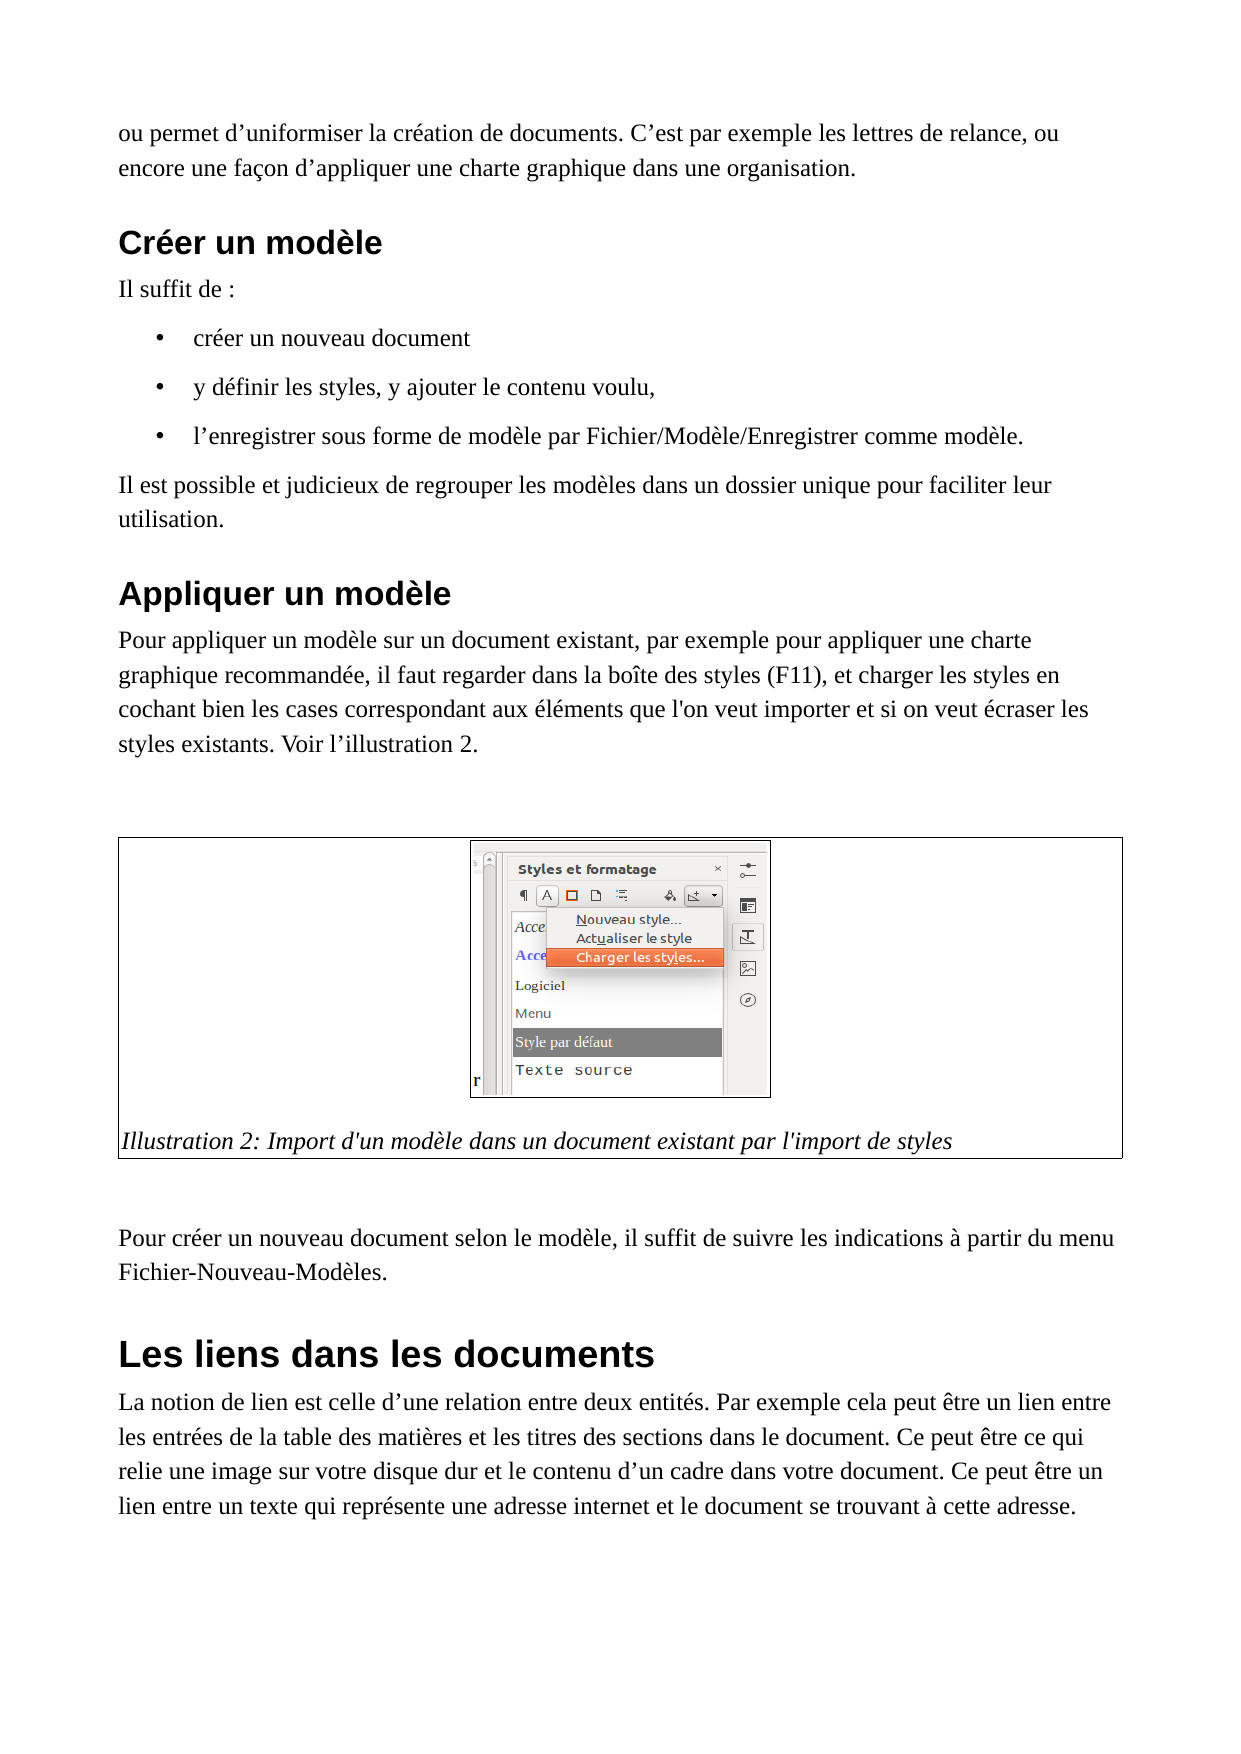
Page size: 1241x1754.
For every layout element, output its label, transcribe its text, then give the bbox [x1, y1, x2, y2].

list l’enregistrer sous forme de modèle par Fichier/Modèle/Enregistrer comme modèle. [156, 421, 1122, 449]
text Pour appliquer un modèle sur un document existant, par exemple pour appliquer une charte graphique recommandée, il faut regarder dans la boîte des styles (F11), et charger les styles en cochant bien les cases correspondant aux éléments que l'on veut importer et si on veut écraser les styles existants. Voir l’illustration 2. [118, 625, 1122, 758]
list créer un nouveau document [156, 323, 1122, 351]
text [118, 778, 1122, 837]
subtitle Appliquer un modèle [118, 574, 1122, 613]
text Il suffit de : [118, 274, 1122, 302]
text Il est possible et judicieux de regrouper les modèles dans un dossier unique pour faciliter leur utilisation. [118, 470, 1122, 533]
subtitle Les liens dans les documents [118, 1331, 1122, 1375]
subtitle Créer un modèle [118, 222, 1122, 261]
text [119, 838, 1122, 1158]
text La notion de lien est celle d’une relation entre deux entités. Par exemple cela peut être un lien entre les entrées de la table des matières et les titres des sections dans le document. Ce peut être ce qui relie une image sur votre disque dur et le contenu d’un cadre dans votre document. Ce peut être un lien entre un texte qui représente une adresse internet et le document se trouvant à cette adresse. [118, 1387, 1122, 1520]
text Pour créer un nouveau document selon le modèle, il suffit de suivre les indications à partir du menu Fichier-Nouveau-Modèles. [118, 1159, 1122, 1286]
text Illustration 2: Import d'un modèle dans un document existant par l'import de styles [121, 1095, 1119, 1155]
text [471, 841, 770, 1097]
list y définir les styles, y ajouter le contenu voulu, [156, 372, 1122, 401]
text ou permet d’uniformiser la création de documents. C’est par exemple les lettres de relance, ou encore une façon d’appliquer une charte graphique dans une organisation. [118, 118, 1122, 181]
picture [473, 843, 767, 1095]
